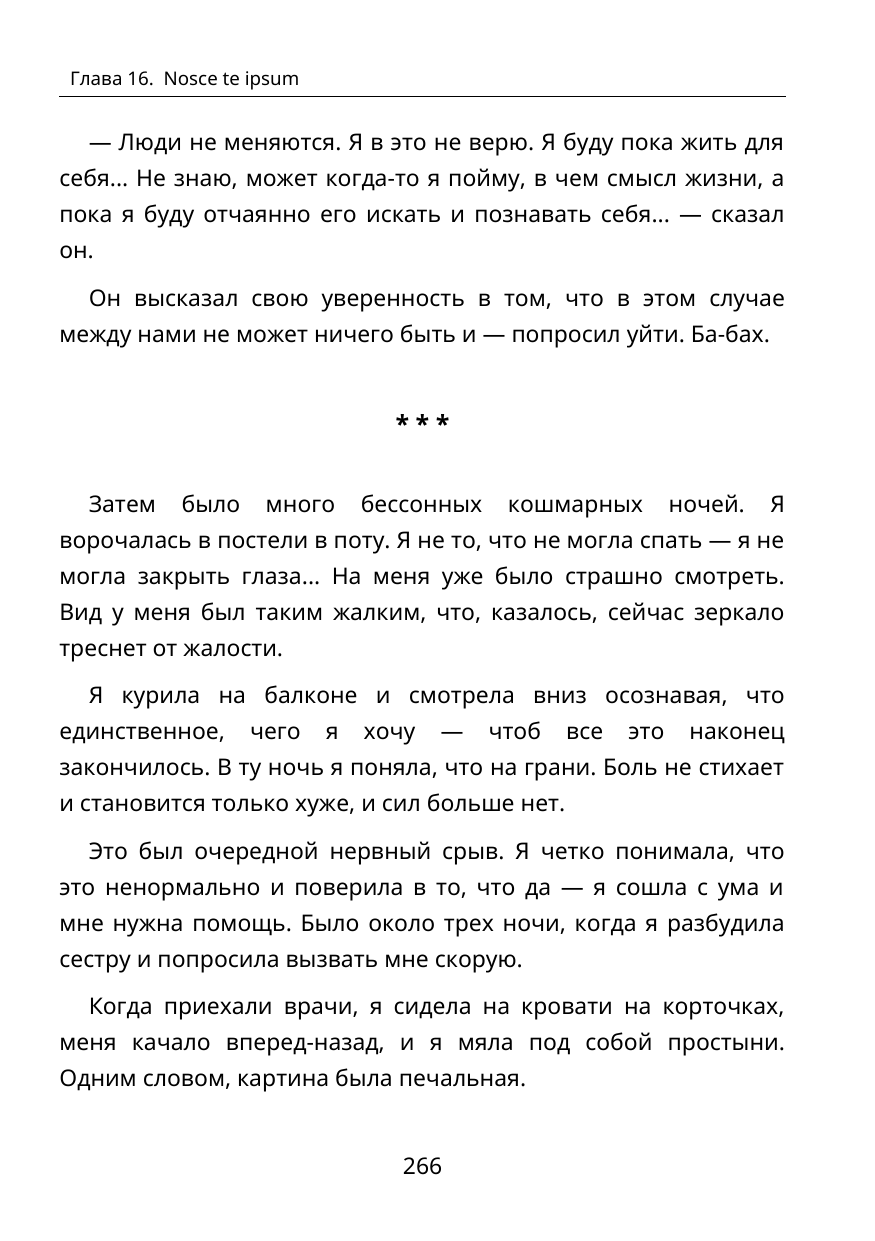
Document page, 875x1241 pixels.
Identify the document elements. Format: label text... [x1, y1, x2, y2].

text Он высказал свою уверенность в том, что в этом случае между нами не может ничего быть и — попросил уйти. Ба-бах. [59, 282, 786, 349]
text — Люди не меняются. Я в это не верю. Я буду пока жить для себя... Не знаю, может когда-то я пойму, в чем смысл жизни, а пока я буду отчаянно его искать и познавать себя... — сказал он. [59, 126, 786, 265]
text Я курила на балконе и смотрела вниз осознавая, что единственное, чего я хочу — чтоб все это наконец закончилось. В ту ночь я поняла, что на грани. Боль не стихает и становится только хуже, и сил больше нет. [59, 679, 786, 818]
subtitle * * * [59, 407, 786, 441]
text Это был очередной нервный срыв. Я четко понимала, что это ненормально и поверила в то, что да — я сошла с ума и мне нужна помощь. Было около трех ночи, когда я разбудила сестру и попросила вызвать мне скорую. [59, 835, 786, 974]
text Когда приехали врачи, я сидела на кровати на корточках, меня качало вперед-назад, и я мяла под собой простыни. Одним словом, картина была печальная. [59, 990, 786, 1093]
text Затем было много бессонных кошмарных ночей. Я ворочалась в постели в поту. Я не то, что не могла спать — я не могла закрыть глаза... На меня уже было страшно смотреть. Вид у меня был таким жалким, что, казалось, сейчас зеркало треснет от жалости. [59, 488, 786, 663]
